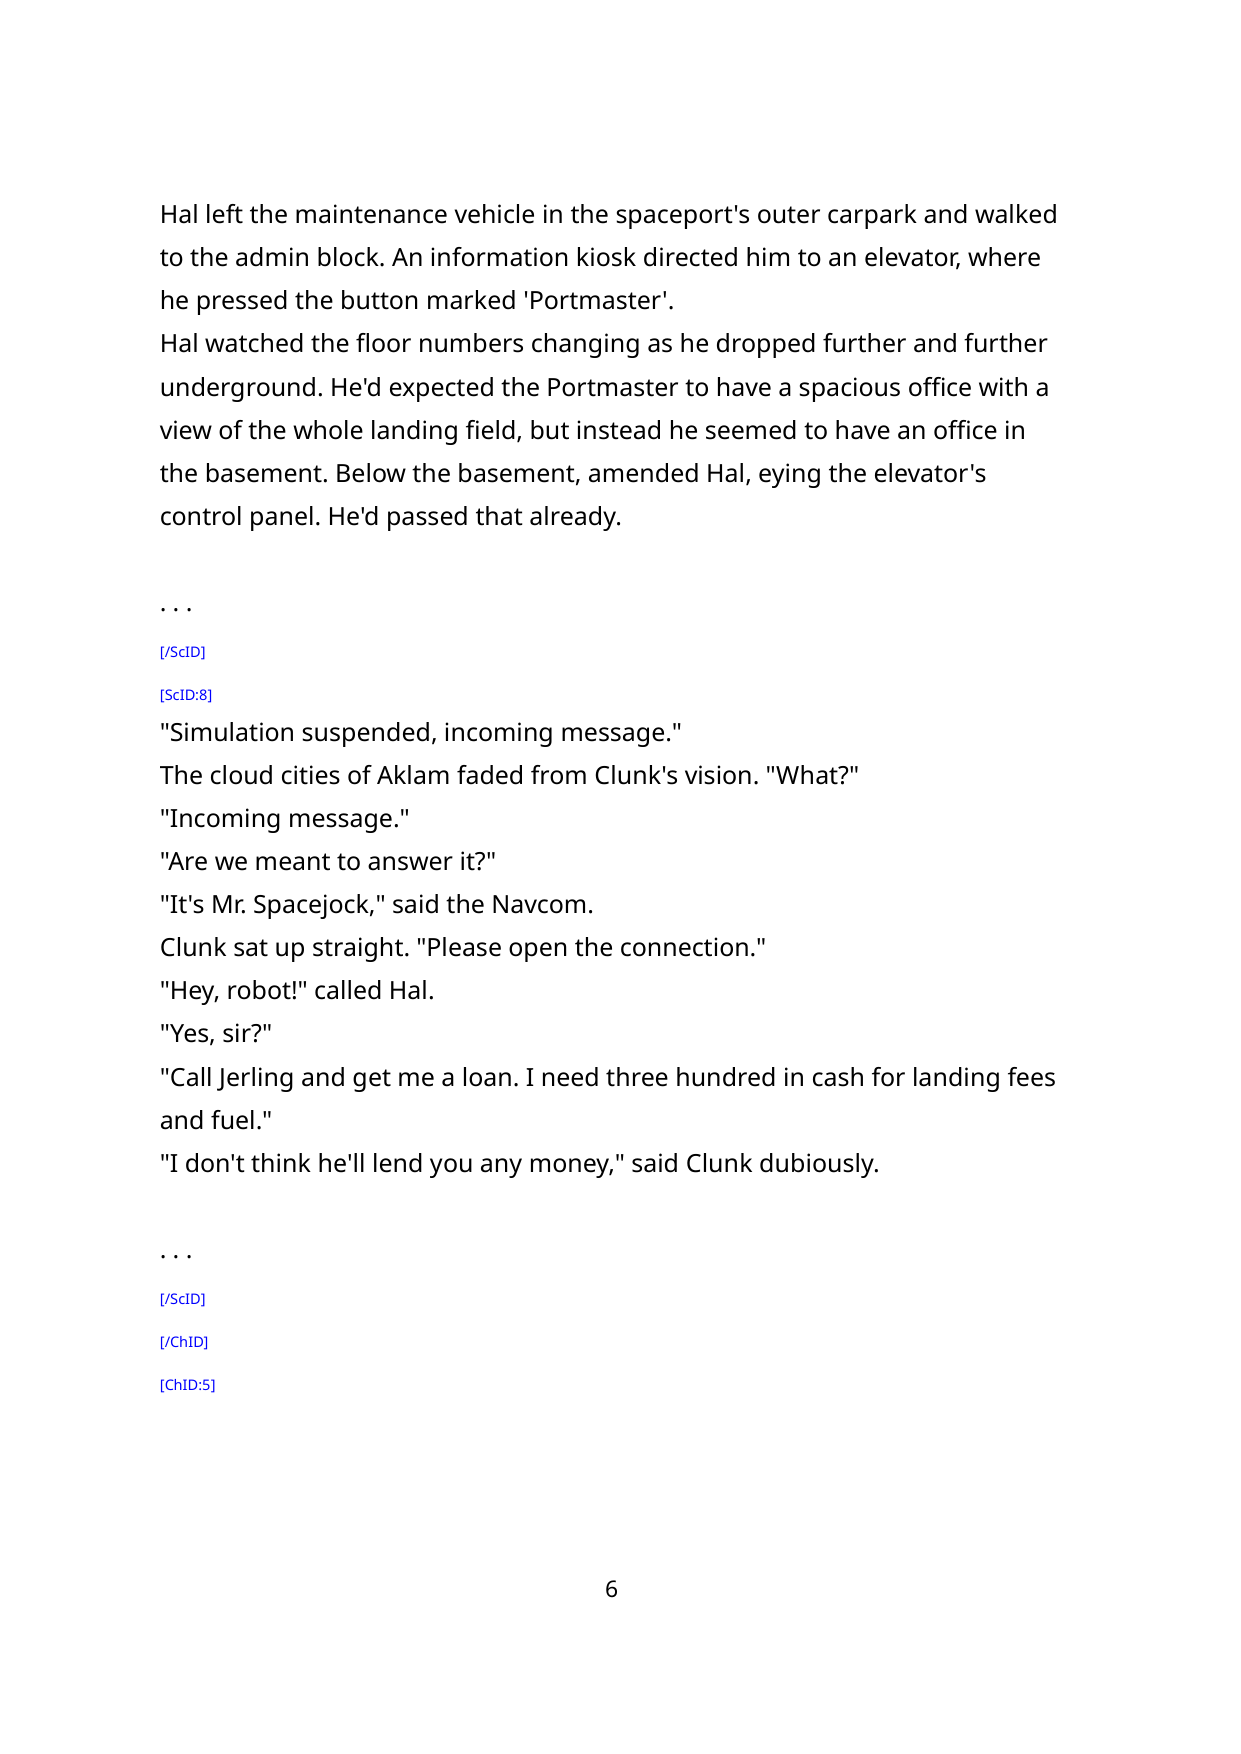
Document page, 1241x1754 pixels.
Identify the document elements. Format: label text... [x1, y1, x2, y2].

text "Are we meant to answer it?" [159, 836, 1063, 879]
text "I don't think he'll lend you any money," said Clunk dubiously. [159, 1138, 1063, 1181]
text . . . [159, 1224, 1063, 1267]
text "Call Jerling and get me a loan. I need three hundred in cash for landing fees and fuel." [159, 1051, 1063, 1138]
text "It's Mr. Spacejock," said the Navcom. [159, 879, 1063, 922]
text "Incoming message." [159, 793, 1063, 836]
text The cloud cities of Aklam faded from Clunk's vision. "What?" [159, 749, 1063, 793]
text [/ScID] [159, 1267, 1063, 1310]
text Clunk sat up straight. "Please open the connection." [159, 922, 1063, 965]
text Hal left the maintenance vehicle in the spaceport's outer carpark and walked to the admin block. An information kiosk directed him to an elevator, where he pressed the button marked 'Portmaster'. [159, 189, 1063, 318]
text [/ScID] [159, 620, 1063, 663]
text . . . [159, 577, 1063, 620]
text "Yes, sir?" [159, 1008, 1063, 1051]
text Hal watched the floor numbers changing as he dropped further and further underground. He'd expected the Portmaster to have a spacious office with a view of the whole landing field, but instead he seemed to have an office in the basement. Below the basement, amended Hal, eying the elevator's control panel. He'd passed that already. [159, 318, 1063, 534]
text "Hey, robot!" called Hal. [159, 965, 1063, 1008]
text [ScID:8] [159, 663, 1063, 706]
text [ChID:5] [159, 1353, 1063, 1396]
text [/ChID] [159, 1310, 1063, 1353]
text "Simulation suspended, incoming message." [159, 706, 1063, 749]
